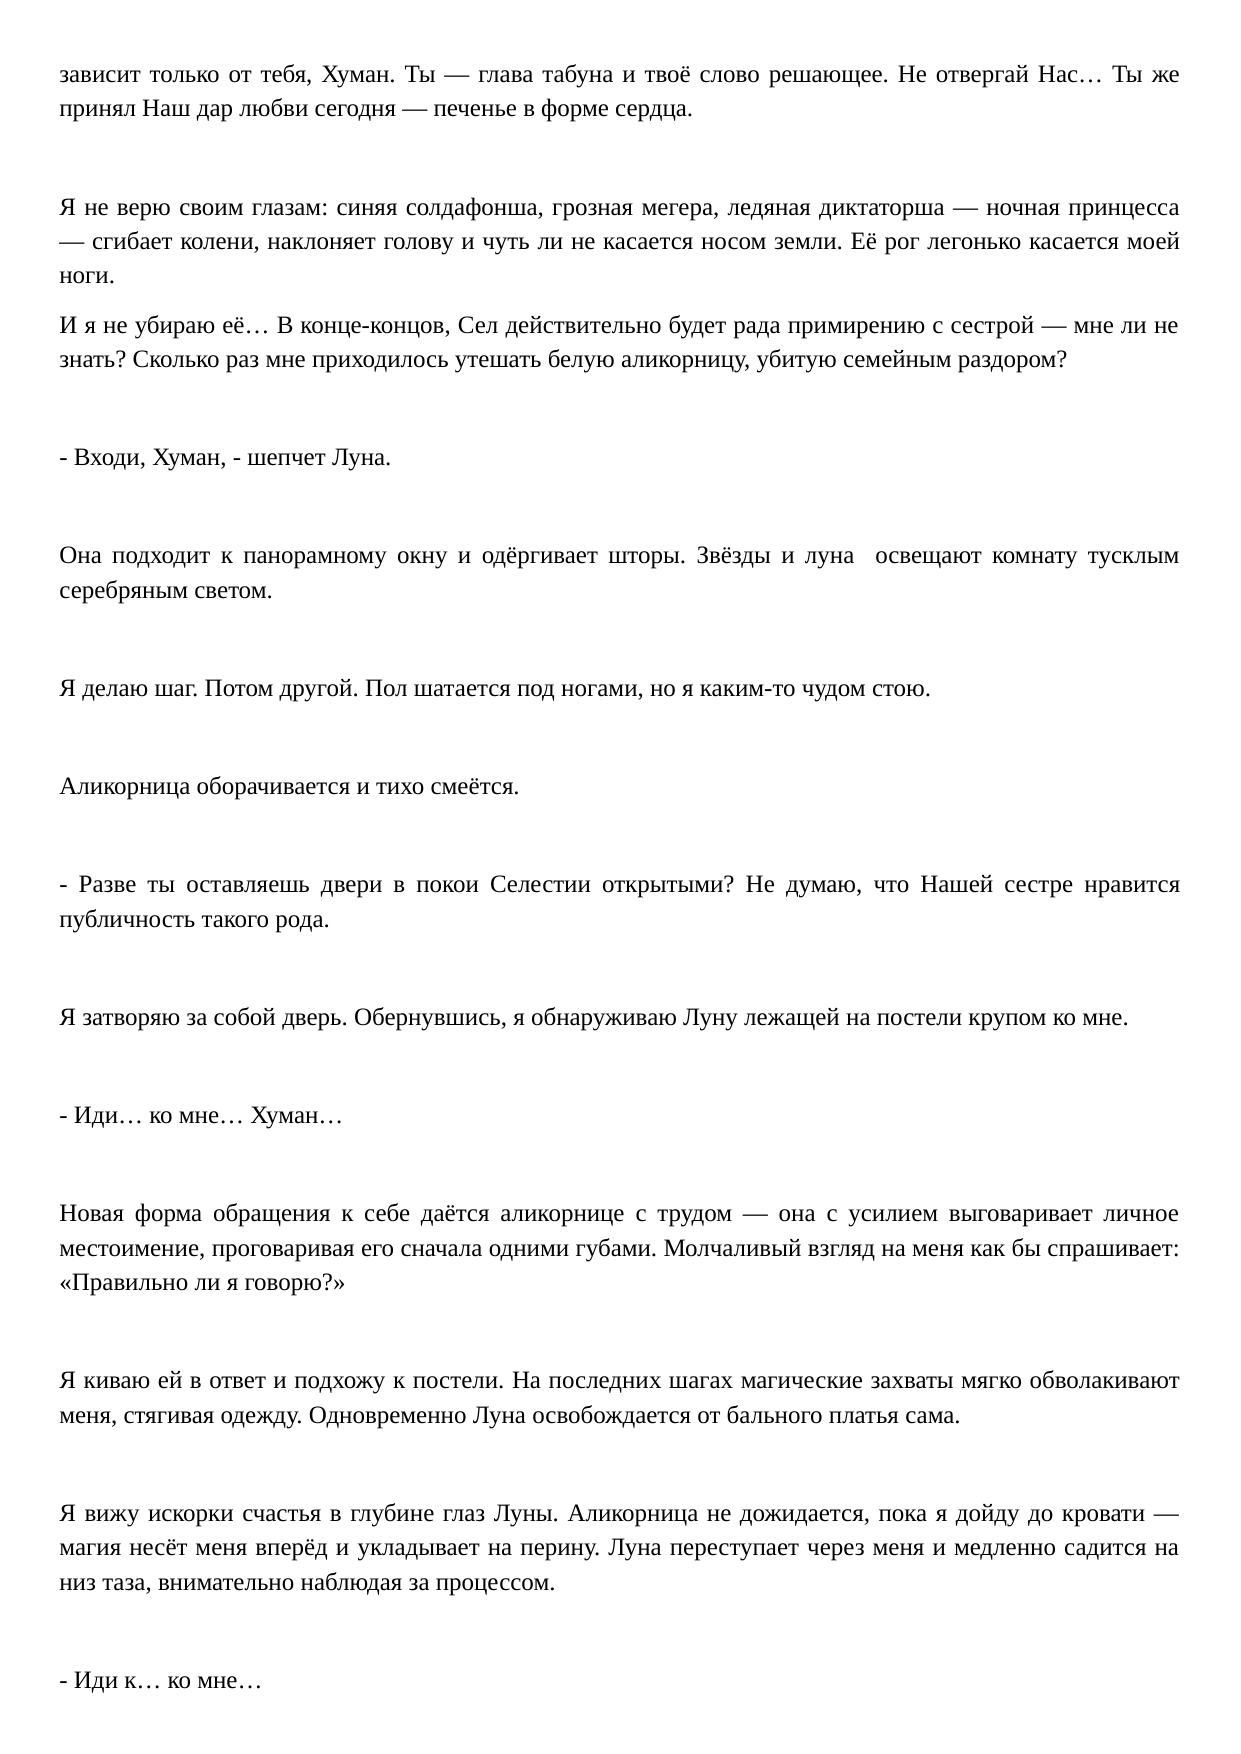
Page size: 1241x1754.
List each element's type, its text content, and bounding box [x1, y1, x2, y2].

text Я киваю ей в ответ и подхожу к постели. На последних шагах магические захваты мягко обволакивают меня, стягивая одежду. Одновременно Луна освобождается от бального платья сама. [59, 1365, 1181, 1428]
text Новая форма обращения к себе даётся аликорнице с трудом — она с усилием выговаривает личное местоимение, проговаривая его сначала одними губами. Молчаливый взгляд на меня как бы спрашивает: «Правильно ли я говорю?» [59, 1198, 1181, 1296]
text Я делаю шаг. Потом другой. Пол шатается под ногами, но я каким-то чудом стою. [59, 673, 1181, 702]
text Я затворяю за собой дверь. Обернувшись, я обнаруживаю Луну лежащей на постели крупом ко мне. [59, 1002, 1181, 1031]
text - Иди к… ко мне… [59, 1665, 1181, 1694]
text И я не убираю её… В конце-концов, Сел действительно будет рада примирению с сестрой — мне ли не знать? Сколько раз мне приходилось утешать белую аликорницу, убитую семейным раздором? [59, 310, 1181, 373]
text - Разве ты оставляешь двери в покои Селестии открытыми? Не думаю, что Нашей сестре нравится публичность такого рода. [59, 869, 1181, 932]
text - Иди… ко мне… Хуман… [59, 1100, 1181, 1129]
text Я вижу искорки счастья в глубине глаз Луны. Аликорница не дожидается, пока я дойду до кровати — магия несёт меня вперёд и укладывает на перину. Луна переступает через меня и медленно садится на низ таза, внимательно наблюдая за процессом. [59, 1498, 1181, 1596]
text - Входи, Хуман, - шепчет Луна. [59, 442, 1181, 471]
text зависит только от тебя, Хуман. Ты — глава табуна и твоё слово решающее. Не отвергай Нас… Ты же принял Наш дар любви сегодня — печенье в форме сердца. [59, 59, 1181, 122]
text Аликорница оборачивается и тихо смеётся. [59, 771, 1181, 800]
text Я не верю своим глазам: синяя солдафонша, грозная мегера, ледяная диктаторша — ночная принцесса — сгибает колени, наклоняет голову и чуть ли не касается носом земли. Её рог легонько касается моей ноги. [59, 192, 1181, 289]
text Она подходит к панорамному окну и одёргивает шторы. Звёзды и луна освещают комнату тусклым серебряным светом. [59, 540, 1181, 604]
